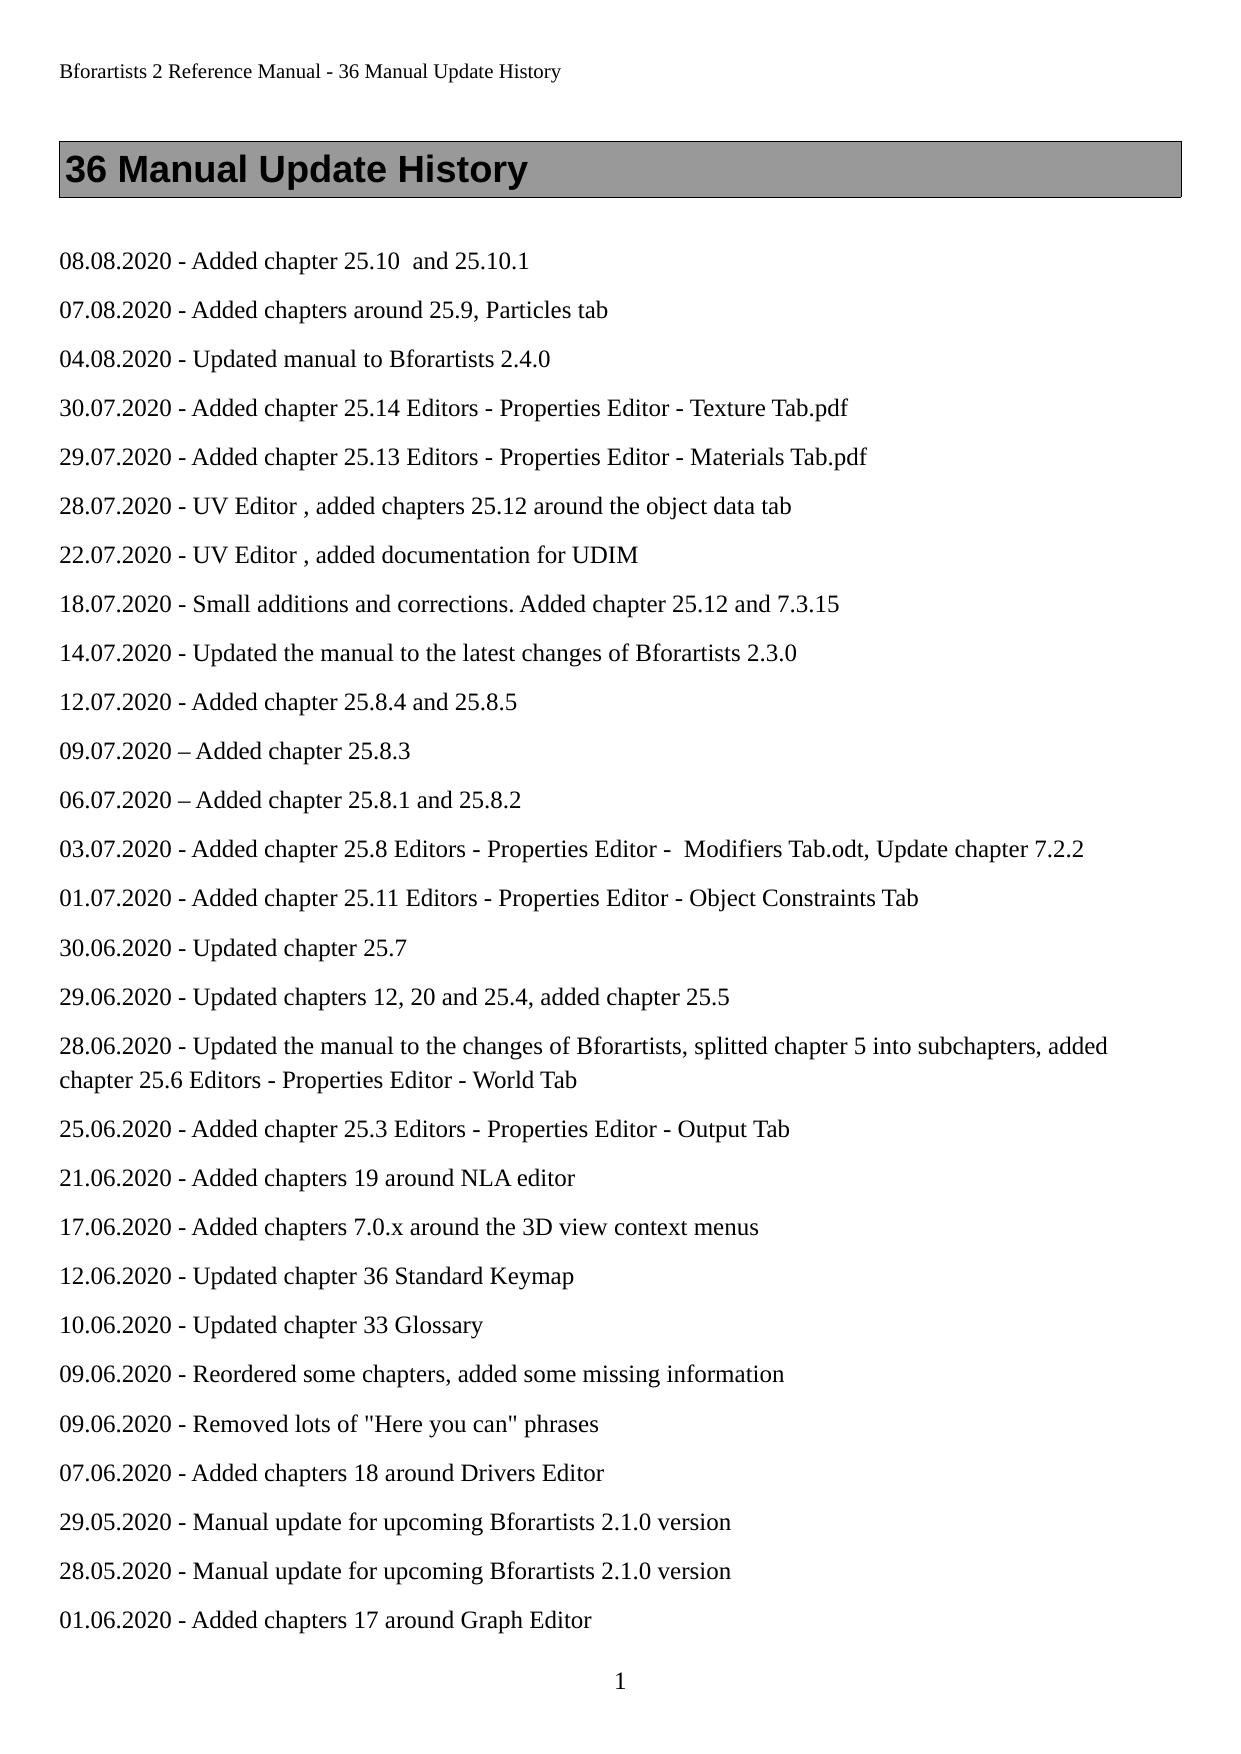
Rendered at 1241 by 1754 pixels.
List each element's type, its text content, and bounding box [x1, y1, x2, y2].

text 25.06.2020 - Added chapter 25.3 Editors - Properties Editor - Output Tab [59, 1114, 1181, 1143]
text 04.08.2020 - Updated manual to Bforartists 2.4.0 [59, 344, 1181, 373]
text 18.07.2020 - Small additions and corrections. Added chapter 25.12 and 7.3.15 [59, 589, 1181, 618]
text 01.07.2020 - Added chapter 25.11 Editors - Properties Editor - Object Constraints Tab [59, 883, 1181, 912]
text 30.07.2020 - Added chapter 25.14 Editors - Properties Editor - Texture Tab.pdf [59, 393, 1181, 422]
text 29.06.2020 - Updated chapters 12, 20 and 25.4, added chapter 25.5 [59, 982, 1181, 1010]
text 29.07.2020 - Added chapter 25.13 Editors - Properties Editor - Materials Tab.pdf [59, 442, 1181, 471]
text 07.08.2020 - Added chapters around 25.9, Particles tab [59, 295, 1181, 323]
text 30.06.2020 - Updated chapter 25.7 [59, 933, 1181, 961]
text 07.06.2020 - Added chapters 18 around Drivers Editor [59, 1458, 1181, 1486]
table_header 36 Manual Update History [60, 142, 1181, 197]
text 01.06.2020 - Added chapters 17 around Graph Editor [59, 1605, 1181, 1634]
text 08.08.2020 - Added chapter 25.10 and 25.10.1 [59, 246, 1181, 274]
text 21.06.2020 - Added chapters 19 around NLA editor [59, 1163, 1181, 1192]
text 29.05.2020 - Manual update for upcoming Bforartists 2.1.0 version [59, 1507, 1181, 1536]
text 12.07.2020 - Added chapter 25.8.4 and 25.8.5 [59, 687, 1181, 716]
text 14.07.2020 - Updated the manual to the latest changes of Bforartists 2.3.0 [59, 638, 1181, 667]
text 10.06.2020 - Updated chapter 33 Glossary [59, 1311, 1181, 1339]
text 28.06.2020 - Updated the manual to the changes of Bforartists, splitted chapter 5 into subchapters, added chapter 25.6 Editors - Properties Editor - World Tab [59, 1031, 1181, 1094]
text 09.06.2020 - Removed lots of "Here you can" phrases [59, 1409, 1181, 1437]
text 22.07.2020 - UV Editor , added documentation for UDIM [59, 540, 1181, 569]
text 06.07.2020 – Added chapter 25.8.1 and 25.8.2 [59, 785, 1181, 814]
text 09.07.2020 – Added chapter 25.8.3 [59, 736, 1181, 765]
text 17.06.2020 - Added chapters 7.0.x around the 3D view context menus [59, 1212, 1181, 1241]
text 28.05.2020 - Manual update for upcoming Bforartists 2.1.0 version [59, 1556, 1181, 1584]
text 03.07.2020 - Added chapter 25.8 Editors - Properties Editor - Modifiers Tab.odt, Update chapter 7.2.2 [59, 834, 1181, 863]
text 12.06.2020 - Updated chapter 36 Standard Keymap [59, 1261, 1181, 1290]
text 09.06.2020 - Reordered some chapters, added some missing information [59, 1359, 1181, 1388]
text 28.07.2020 - UV Editor , added chapters 25.12 around the object data tab [59, 491, 1181, 520]
